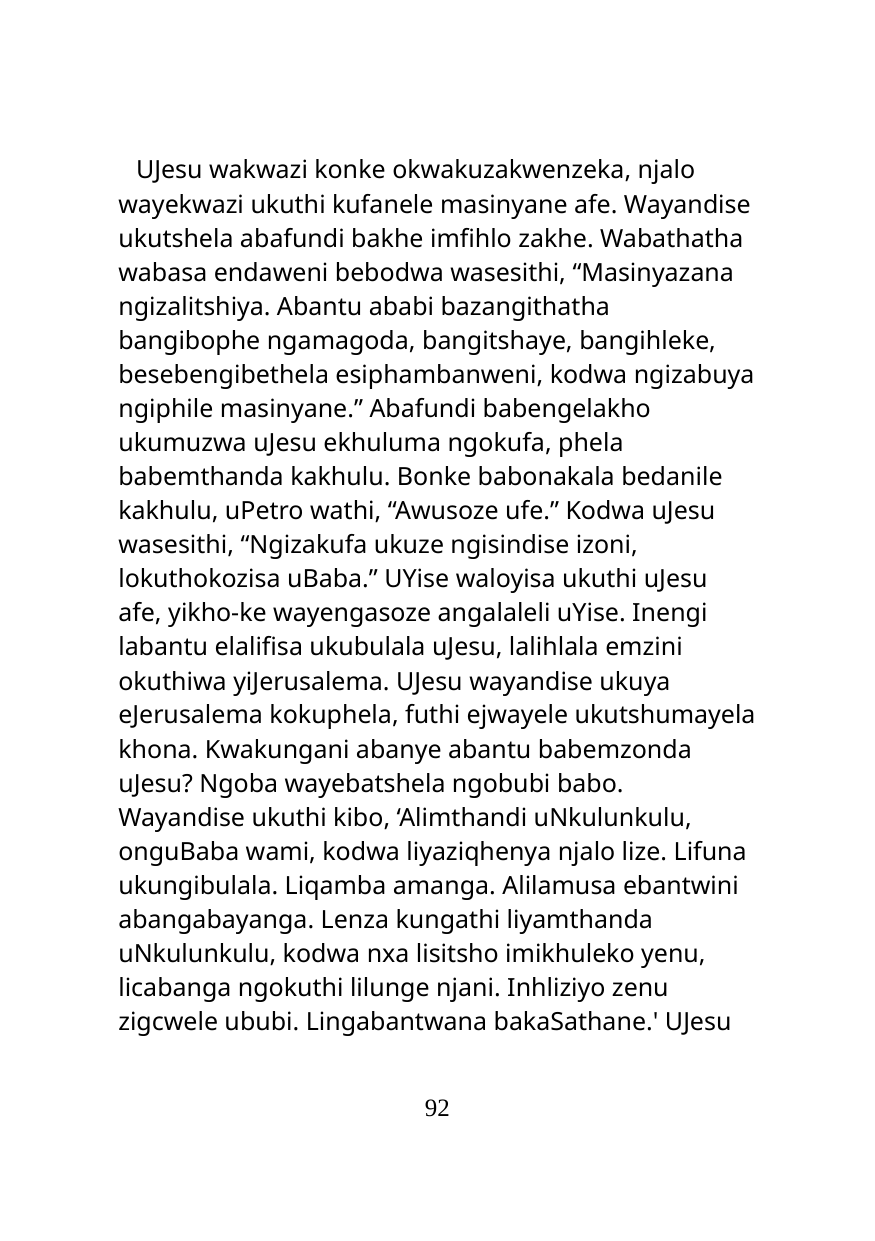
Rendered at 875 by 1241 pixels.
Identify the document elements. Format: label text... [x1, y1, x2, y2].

text UJesu wakwazi konke okwakuzakwenzeka, njalo wayekwazi ukuthi kufanele masinyane afe. Wayandise ukutshela abafundi bakhe imfihlo zakhe. Wabathatha wabasa endaweni bebodwa wasesithi, “Masinyazana ngizalitshiya. Abantu ababi bazangithatha bangibophe ngamagoda, bangitshaye, bangihleke, besebengibethela esiphambanweni, kodwa ngizabuya ngiphile masinyane.” Abafundi babengelakho ukumuzwa uJesu ekhuluma ngokufa, phela babemthanda kakhulu. Bonke babonakala bedanile kakhulu, uPetro wathi, “Awusoze ufe.” Kodwa uJesu wasesithi, “Ngizakufa ukuze ngisindise izoni, lokuthokozisa uBaba.” UYise waloyisa ukuthi uJesu afe, yikho-ke wayengasoze angalaleli uYise. Inengi labantu elalifisa ukubulala uJesu, lalihlala emzini okuthiwa yiJerusalema. UJesu wayandise ukuya eJerusalema kokuphela, futhi ejwayele ukutshumayela khona. Kwakungani abanye abantu babemzonda uJesu? Ngoba wayebatshela ngobubi babo. Wayandise ukuthi kibo, ‘Alimthandi uNkulunkulu, onguBaba wami, kodwa liyaziqhenya njalo lize. Lifuna ukungibulala. Liqamba amanga. Alilamusa ebantwini abangabayanga. Lenza kungathi liyamthanda uNkulunkulu, kodwa nxa lisitsho imikhuleko yenu, licabanga ngokuthi lilunge njani. Inhliziyo zenu zigcwele ububi. Lingabantwana bakaSathane.' UJesu [118, 152, 756, 1038]
